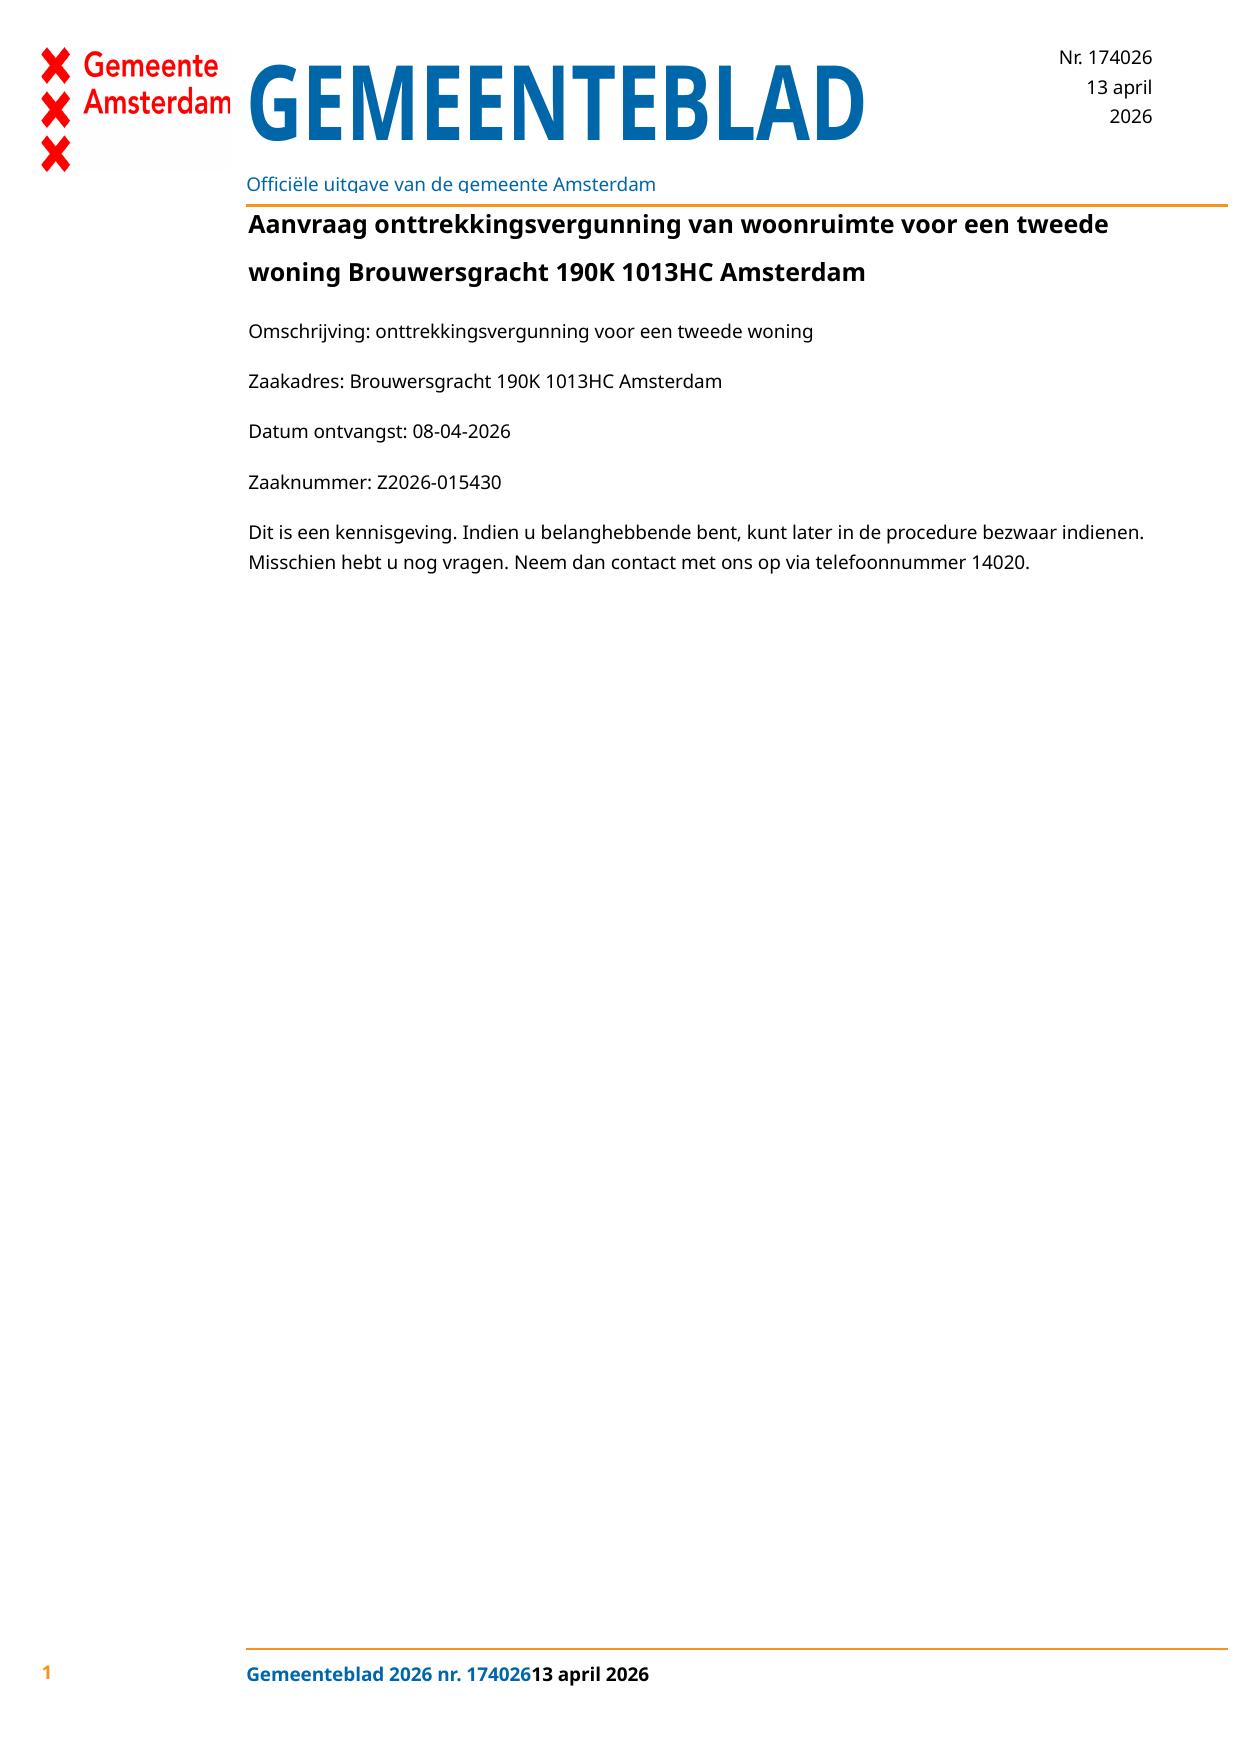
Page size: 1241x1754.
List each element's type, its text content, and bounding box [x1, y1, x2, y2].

text Datum ontvangst: 08-04-2026 [248, 419, 1152, 444]
text Zaaknummer: Z2026-015430 [248, 469, 1152, 495]
text Zaakadres: Brouwersgracht 190K 1013HC Amsterdam [248, 368, 1152, 394]
picture [41, 47, 231, 172]
text Dit is een kennisgeving. Indien u belanghebbende bent, kunt later in de procedure bezwaar indienen. Misschien hebt u nog vragen. Neem dan contact met ons op via telefoonnummer 14020. [248, 519, 1152, 575]
text Aanvraag onttrekkingsvergunning van woonruimte voor een tweede woning Brouwersgracht 190K 1013HC Amsterdam [248, 207, 1152, 288]
text Omschrijving: onttrekkingsvergunning voor een tweede woning [248, 318, 1152, 344]
